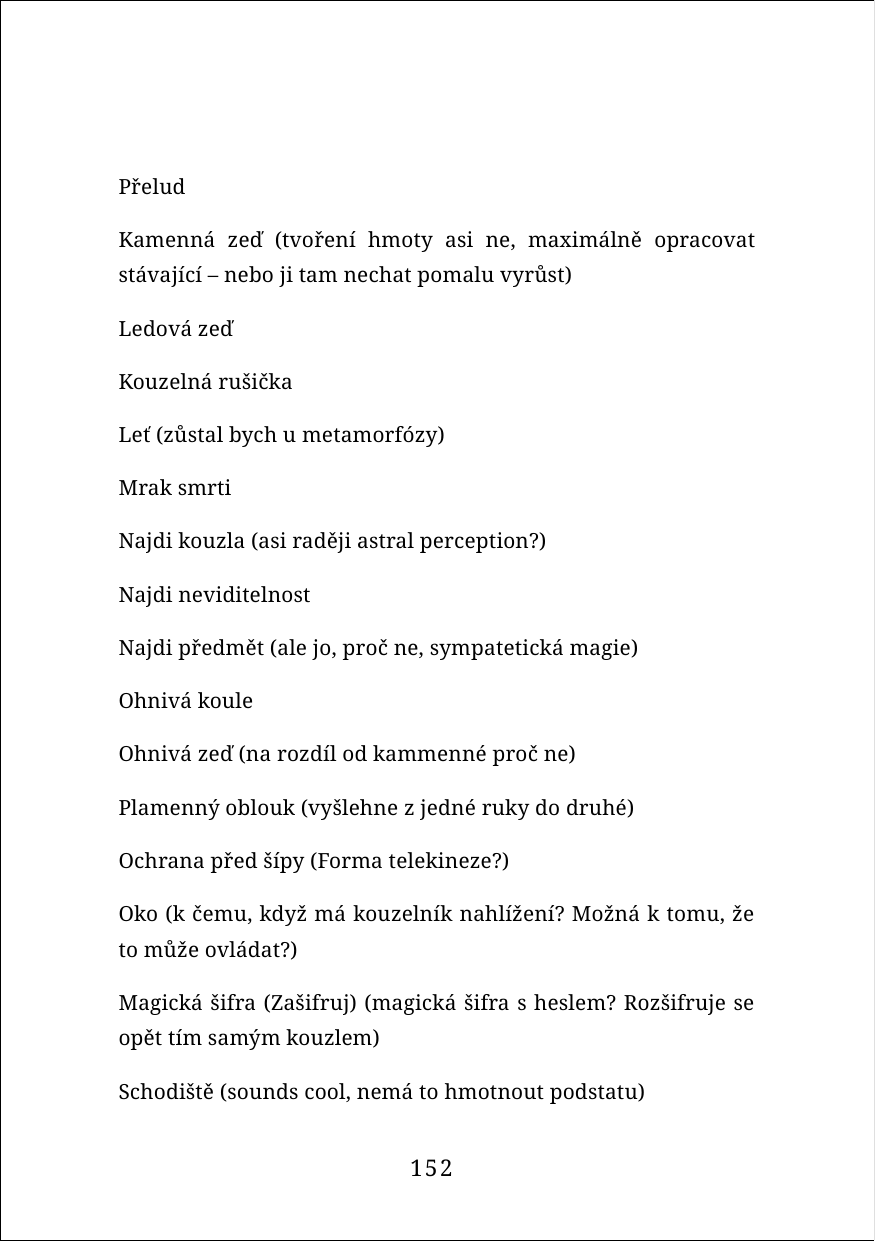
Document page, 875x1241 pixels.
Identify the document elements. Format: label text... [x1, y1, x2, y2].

text Ochrana před šípy (Forma telekineze?) [118, 846, 756, 874]
text Oko (k čemu, když má kouzelník nahlížení? Možná k tomu, že to může ovládat?) [118, 899, 756, 963]
text Plamenný oblouk (vyšlehne z jedné ruky do druhé) [118, 793, 756, 821]
text Kouzelná rušička [118, 367, 756, 395]
text Kamenná zeď (tvoření hmoty asi ne, maximálně opracovat stávající – nebo ji tam nechat pomalu vyrůst) [118, 225, 756, 289]
text Přelud [118, 172, 756, 200]
text Najdi předmět (ale jo, proč ne, sympatetická magie) [118, 633, 756, 662]
text Ledová zeď [118, 314, 756, 342]
text Najdi neviditelnost [118, 580, 756, 608]
text Najdi kouzla (asi raději astral perception?) [118, 527, 756, 555]
text Ohnivá zeď (na rozdíl od kammenné proč ne) [118, 739, 756, 768]
text Schodiště (sounds cool, nemá to hmotnout podstatu) [118, 1077, 756, 1105]
text Magická šifra (Zašifruj) (magická šifra s heslem? Rozšifruje se opět tím samým kouzlem) [118, 988, 756, 1052]
text Ohnivá koule [118, 686, 756, 715]
text Mrak smrti [118, 473, 756, 502]
text Leť (zůstal bych u metamorfózy) [118, 420, 756, 449]
